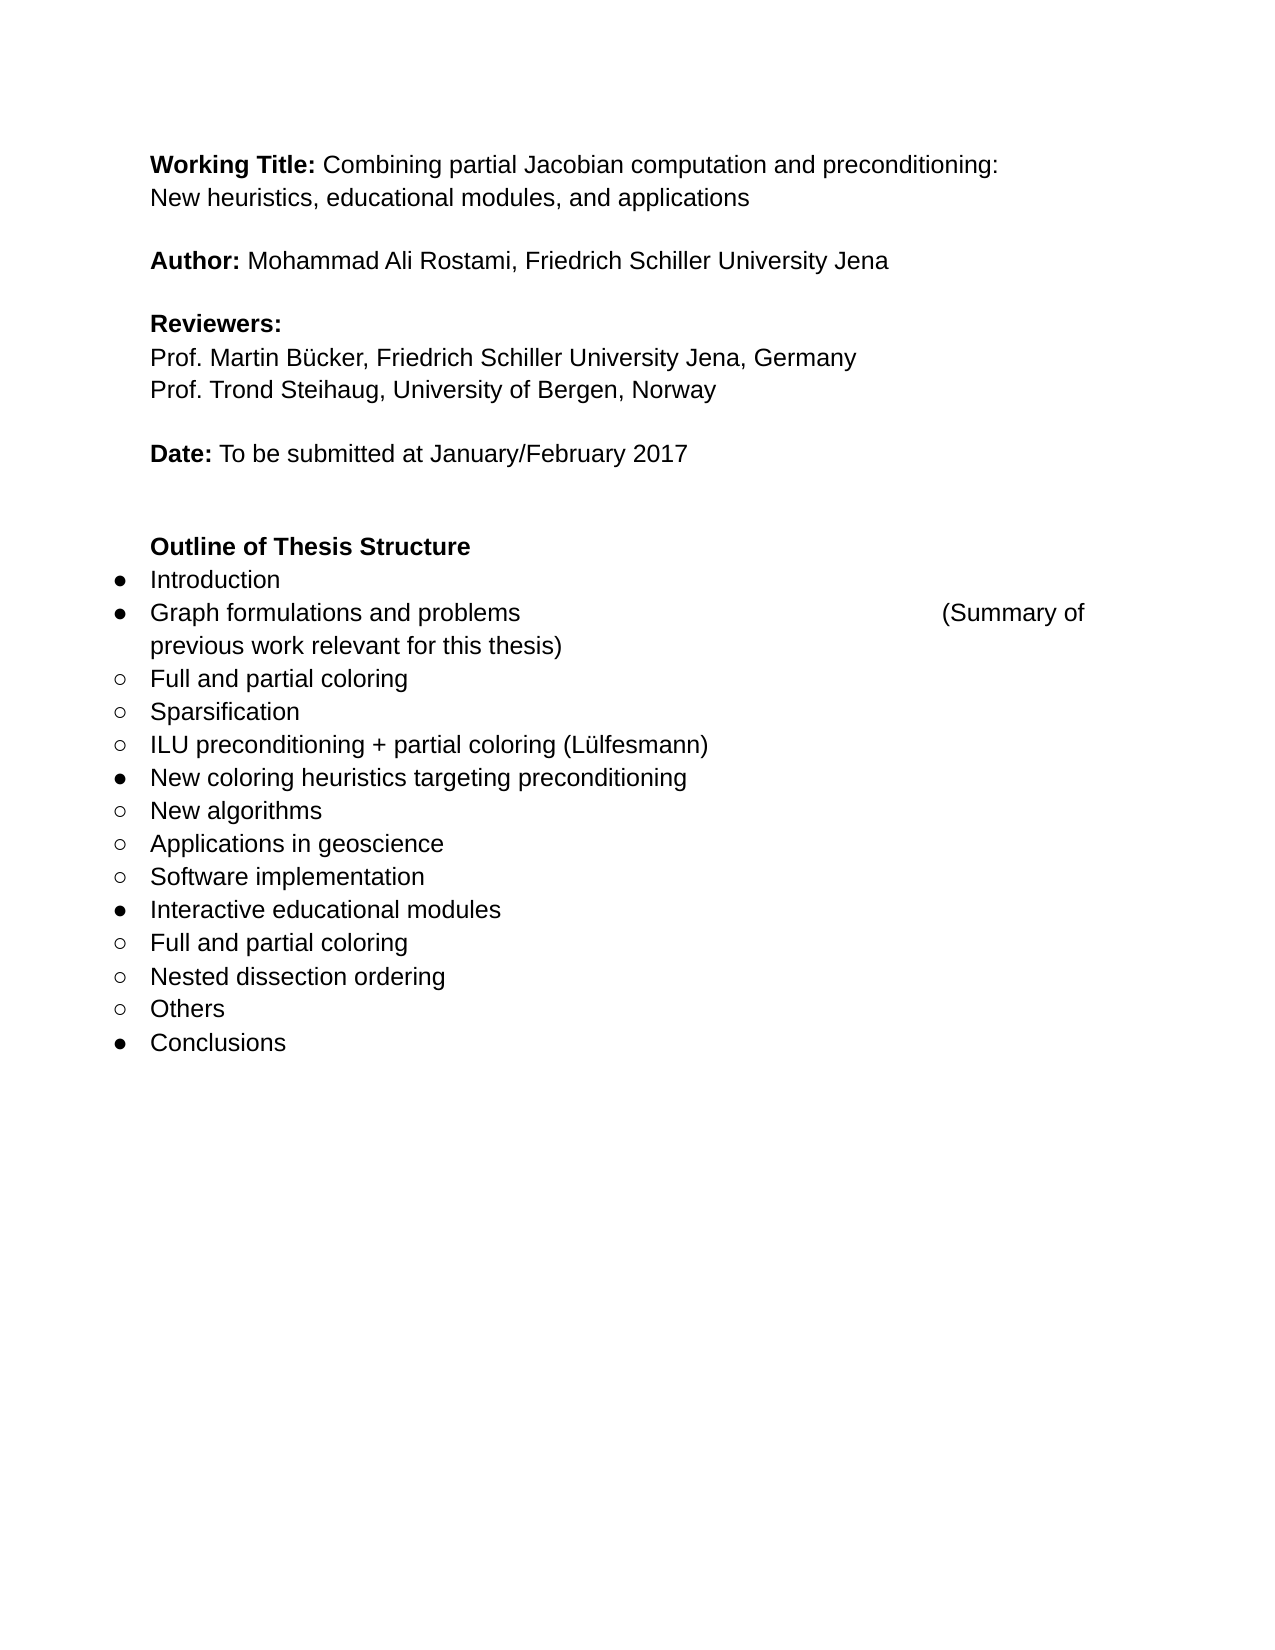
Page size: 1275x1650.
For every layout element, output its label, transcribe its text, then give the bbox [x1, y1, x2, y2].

list Full and partial coloring [112, 664, 1125, 693]
text Prof. Trond Steihaug, University of Bergen, Norway [150, 376, 1125, 404]
list Introduction [112, 565, 1125, 594]
text Prof. Martin Bücker, Friedrich Schiller University Jena, Germany [150, 342, 1125, 371]
list Interactive educational modules [112, 895, 1125, 924]
list Applications in geoscience [112, 829, 1125, 858]
list Graph formulations and problems (Summary of previous work relevant for this thesis) [112, 598, 1125, 660]
list Software implementation [112, 862, 1125, 891]
list Sparsification [112, 697, 1125, 726]
text Working Title: Combining partial Jacobian computation and preconditioning: [150, 150, 1125, 179]
text Reviewers: [150, 309, 1125, 338]
text New heuristics, educational modules, and applications [150, 183, 1125, 212]
list Conclusions [112, 1027, 1125, 1056]
list New algorithms [112, 796, 1125, 825]
list Nested dissection ordering [112, 961, 1125, 990]
list Full and partial coloring [112, 928, 1125, 957]
list New coloring heuristics targeting preconditioning [112, 763, 1125, 792]
text Outline of Thesis Structure [150, 532, 1125, 561]
text Date: To be submitted at January/February 2017 [150, 439, 1125, 467]
list ILU preconditioning + partial coloring (Lülfesmann) [112, 730, 1125, 759]
text Author: Mohammad Ali Rostami, Friedrich Schiller University Jena [150, 246, 1125, 275]
list Others [112, 994, 1125, 1023]
